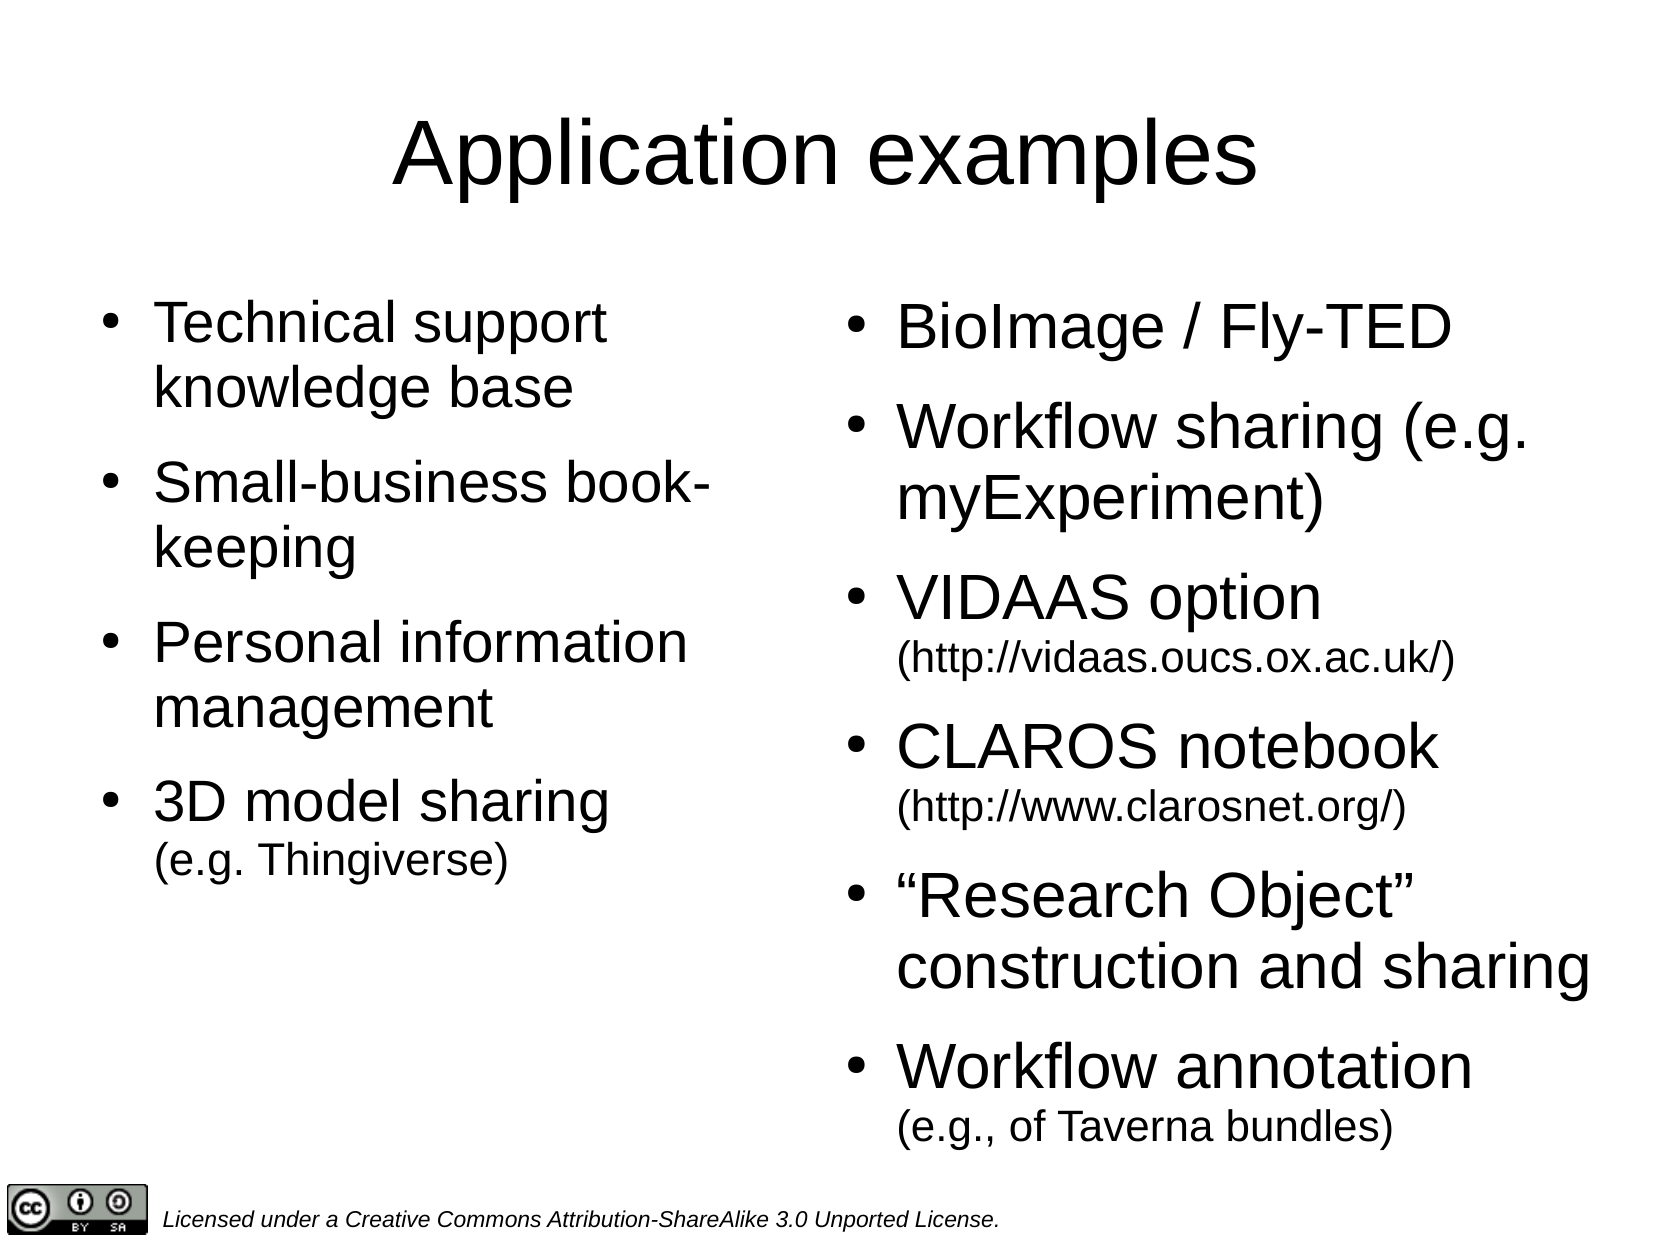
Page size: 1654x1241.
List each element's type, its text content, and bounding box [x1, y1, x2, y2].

title Application examples [82, 49, 1571, 257]
list Technical support knowledge base Small-business book-keeping Personal information management 3D model sharing (e.g. Thingiverse) [82, 290, 793, 1123]
list BioImage / Fly-TED Workflow sharing (e.g. myExperiment) VIDAAS option (http://vidaas.oucs.ox.ac.uk/) CLAROS notebook (http://www.clarosnet.org/) “Research Object” construction and sharing Workflow annotation (e.g., of Taverna bundles) [828, 290, 1595, 1182]
picture [7, 1184, 148, 1235]
